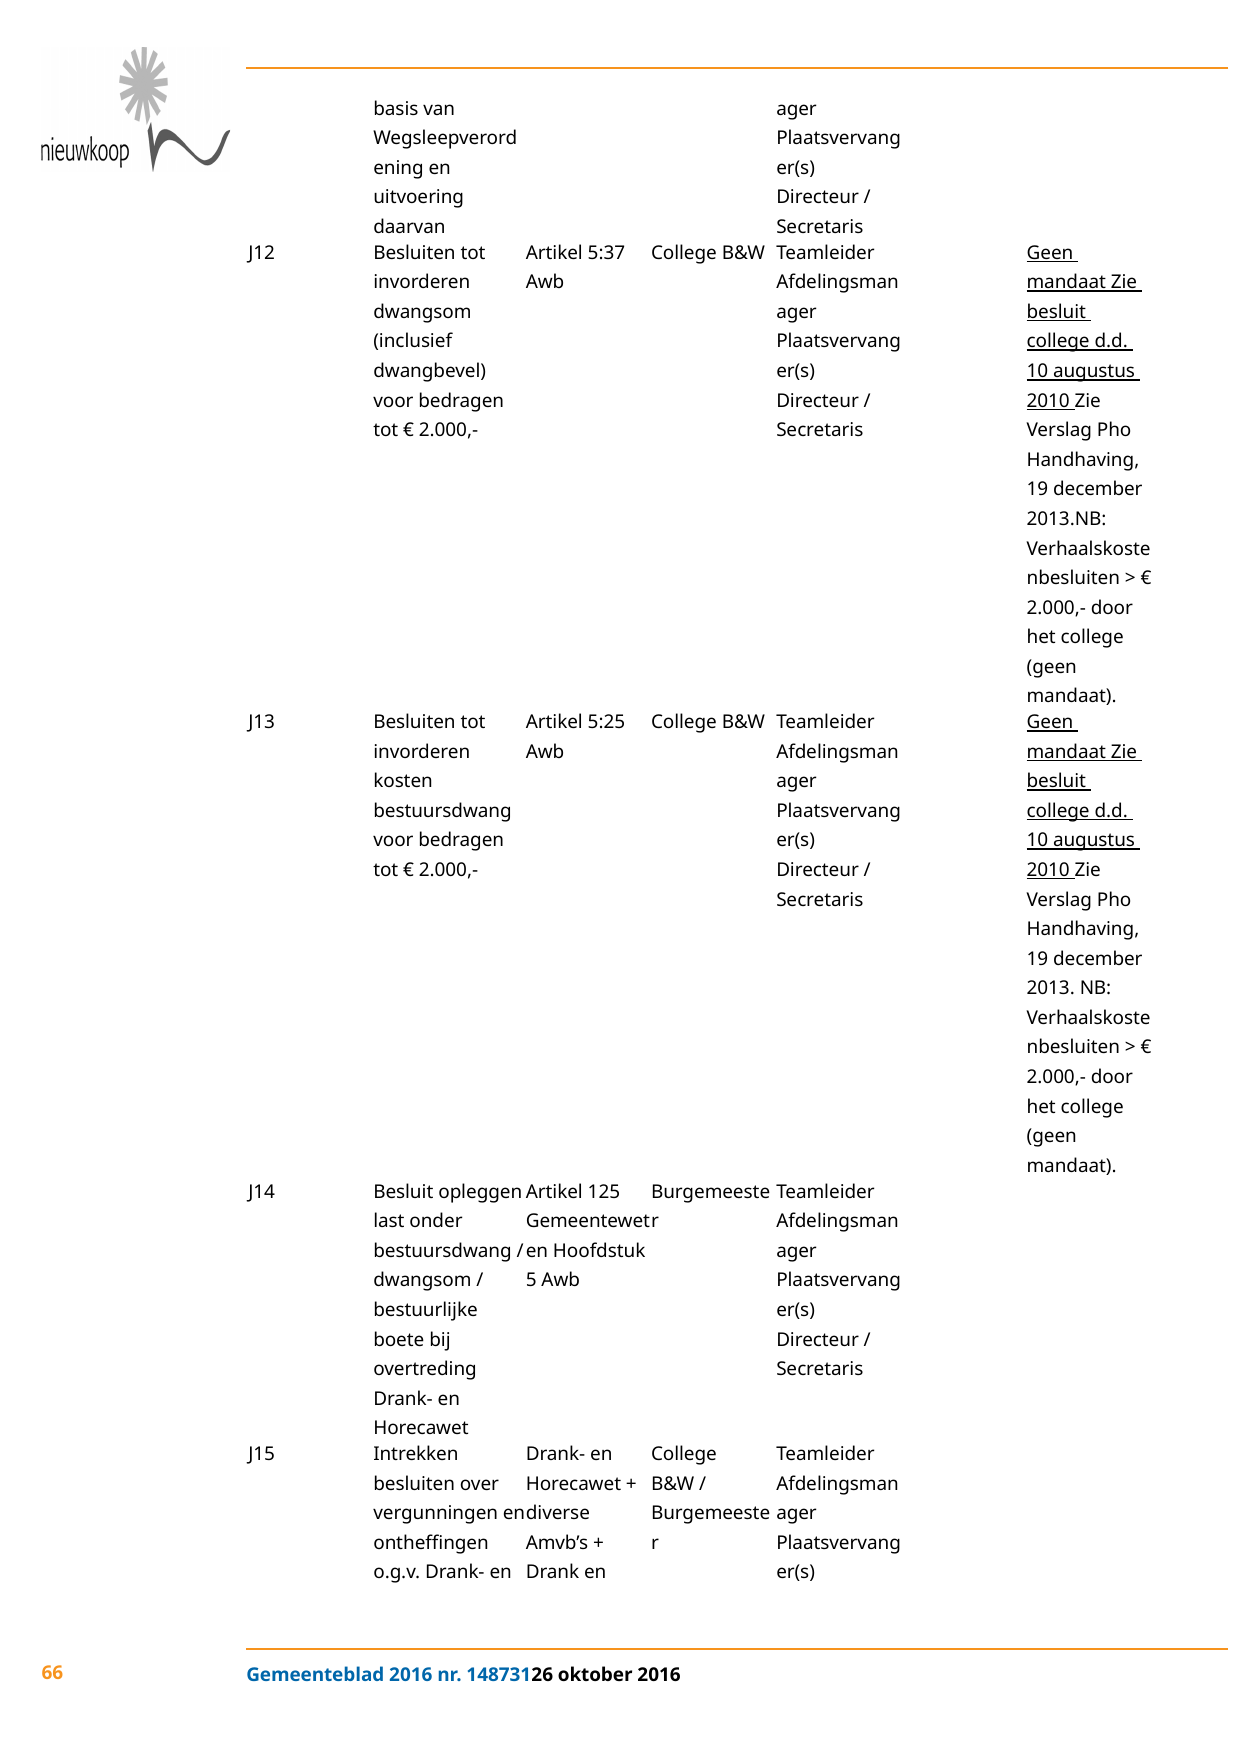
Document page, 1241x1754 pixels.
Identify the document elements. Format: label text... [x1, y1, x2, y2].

table_cell [901, 239, 1026, 708]
table_cell Intrekken besluiten over vergunningen en ontheffingen o.g.v. Drank- en [373, 1440, 526, 1584]
table_cell Burgemeester [651, 1178, 776, 1440]
table_cell [526, 95, 651, 239]
table_cell J14 [248, 1178, 373, 1440]
table_cell Besluiten tot invorderen dwangsom (inclusief dwangbevel) voor bedragen tot € 2.000,- [373, 239, 526, 708]
table_cell basis van Wegsleepverordening en uitvoering daarvan [373, 95, 526, 239]
table_cell Artikel 5:37 Awb [526, 239, 651, 708]
table_cell Geen mandaat Zie besluit college d.d. 10 augustus 2010 Zie Verslag Pho Handhaving, 19 december 2013. NB: Verhaalskostenbesluiten > € 2.000,- door het college (geen mandaat). [1026, 708, 1152, 1178]
table_cell Artikel 5:25 Awb [526, 708, 651, 1178]
picture [41, 47, 231, 172]
table_cell [651, 95, 776, 239]
table_cell Teamleider Afdelingsmanager Plaatsvervanger(s) Directeur / Secretaris [776, 1178, 901, 1440]
table_cell Geen mandaat Zie besluit college d.d. 10 augustus 2010 Zie Verslag Pho Handhaving, 19 december 2013.NB: Verhaalskostenbesluiten > € 2.000,- door het college (geen mandaat). [1026, 239, 1152, 708]
table_cell Teamleider Afdelingsmanager Plaatsvervanger(s) Directeur / Secretaris [776, 239, 901, 708]
table_cell [901, 95, 1026, 239]
table_cell [901, 1178, 1026, 1440]
table_cell College B&W [651, 708, 776, 1178]
table_cell College B&W [651, 239, 776, 708]
table_cell ager Plaatsvervanger(s) Directeur / Secretaris [776, 95, 901, 239]
table_cell [901, 708, 1026, 1178]
table_cell [1026, 1178, 1152, 1440]
table_cell J12 [248, 239, 373, 708]
table_cell [901, 1440, 1026, 1584]
table_cell [1026, 1440, 1152, 1584]
table_cell College B&W / Burgemeester [651, 1440, 776, 1584]
table_cell [248, 95, 373, 239]
table_cell Teamleider Afdelingsmanager Plaatsvervanger(s) [776, 1440, 901, 1584]
table_cell Drank- en Horecawet + diverse Amvb’s + Drank en [526, 1440, 651, 1584]
table_cell [1026, 95, 1152, 239]
table_cell Artikel 125 Gemeentewet en Hoofdstuk 5 Awb [526, 1178, 651, 1440]
table_cell J15 [248, 1440, 373, 1584]
table_cell J13 [248, 708, 373, 1178]
table_cell Besluit opleggen last onder bestuursdwang / dwangsom / bestuurlijke boete bij overtreding Drank- en Horecawet [373, 1178, 526, 1440]
table_cell Teamleider Afdelingsmanager Plaatsvervanger(s) Directeur / Secretaris [776, 708, 901, 1178]
table_cell Besluiten tot invorderen kosten bestuursdwang voor bedragen tot € 2.000,- [373, 708, 526, 1178]
